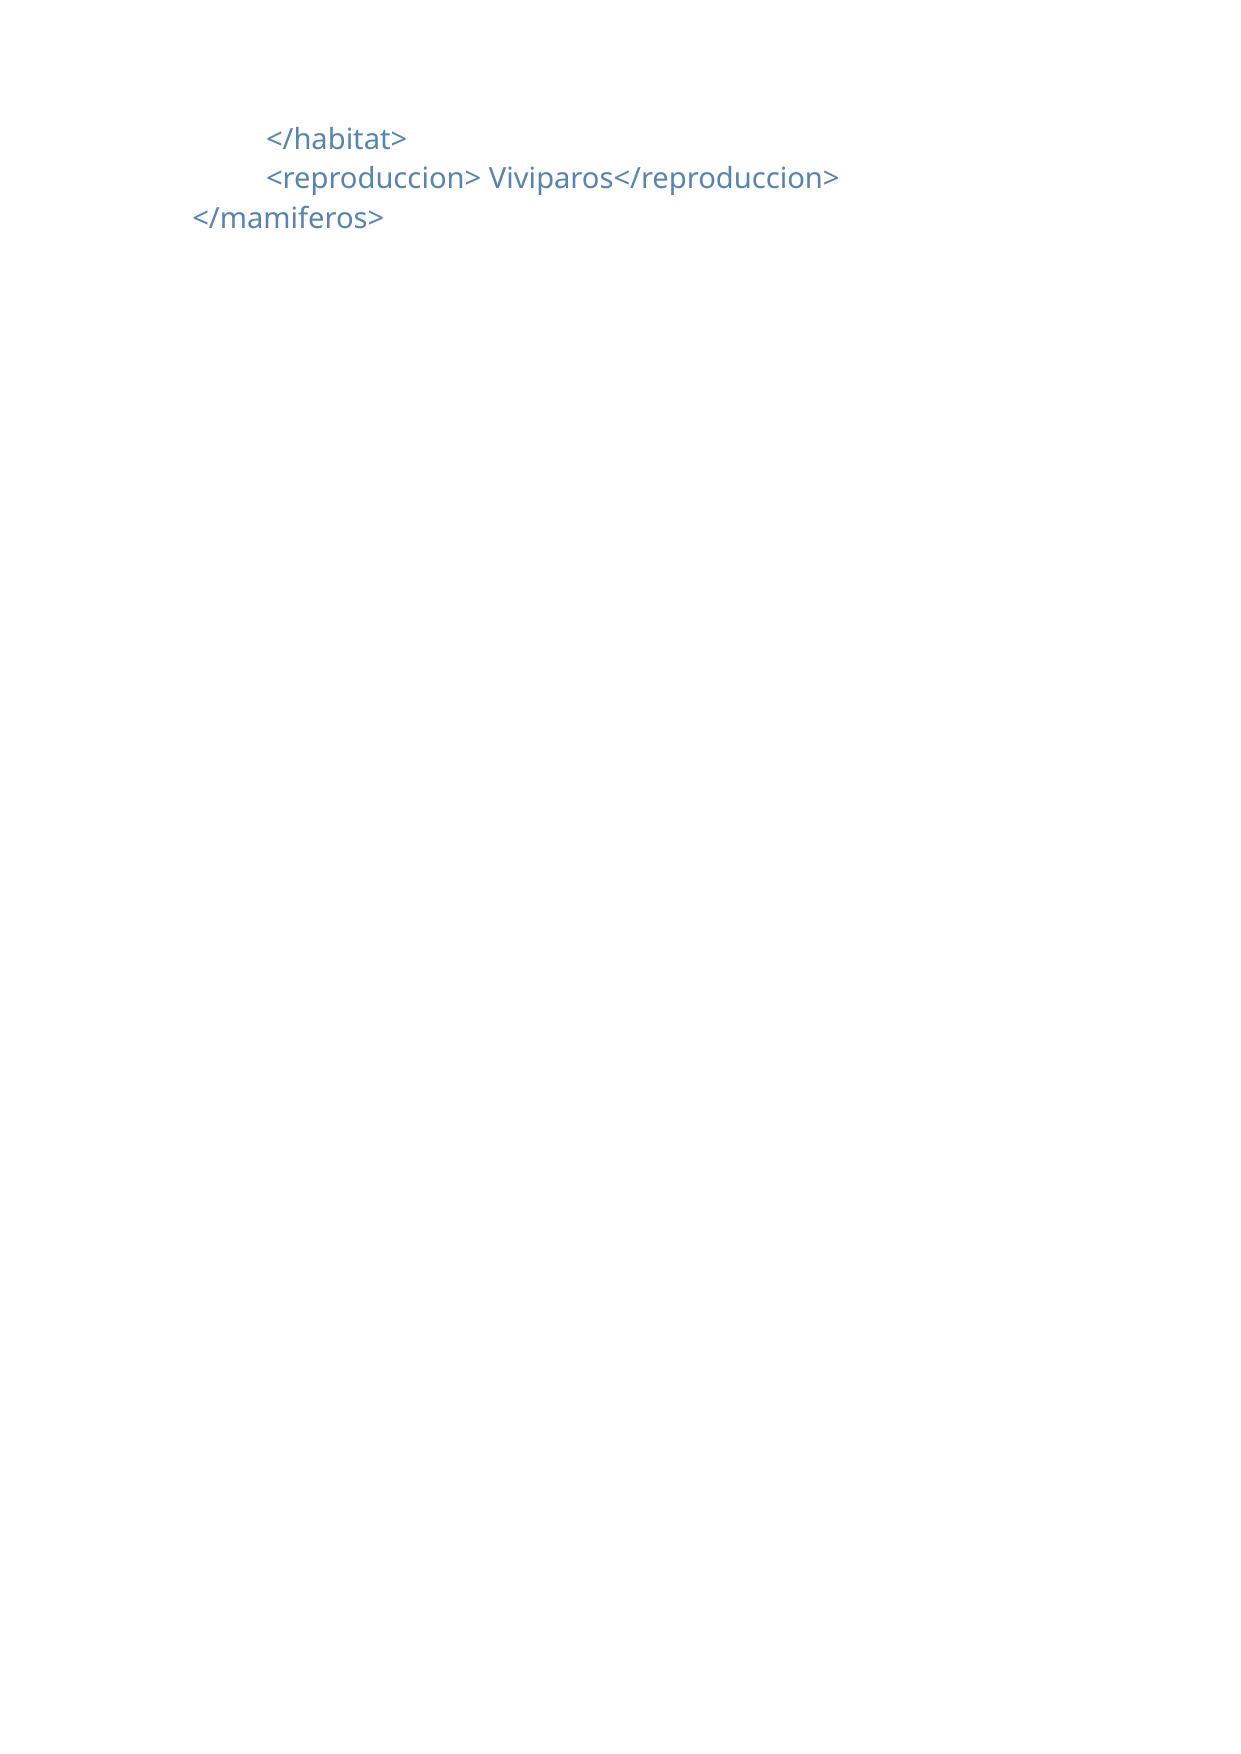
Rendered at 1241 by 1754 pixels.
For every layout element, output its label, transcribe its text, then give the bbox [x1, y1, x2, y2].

text <reproduccion> Viviparos</reproduccion> [118, 158, 1122, 197]
text </mamiferos> [118, 197, 1122, 237]
text </habitat> [118, 118, 1122, 158]
